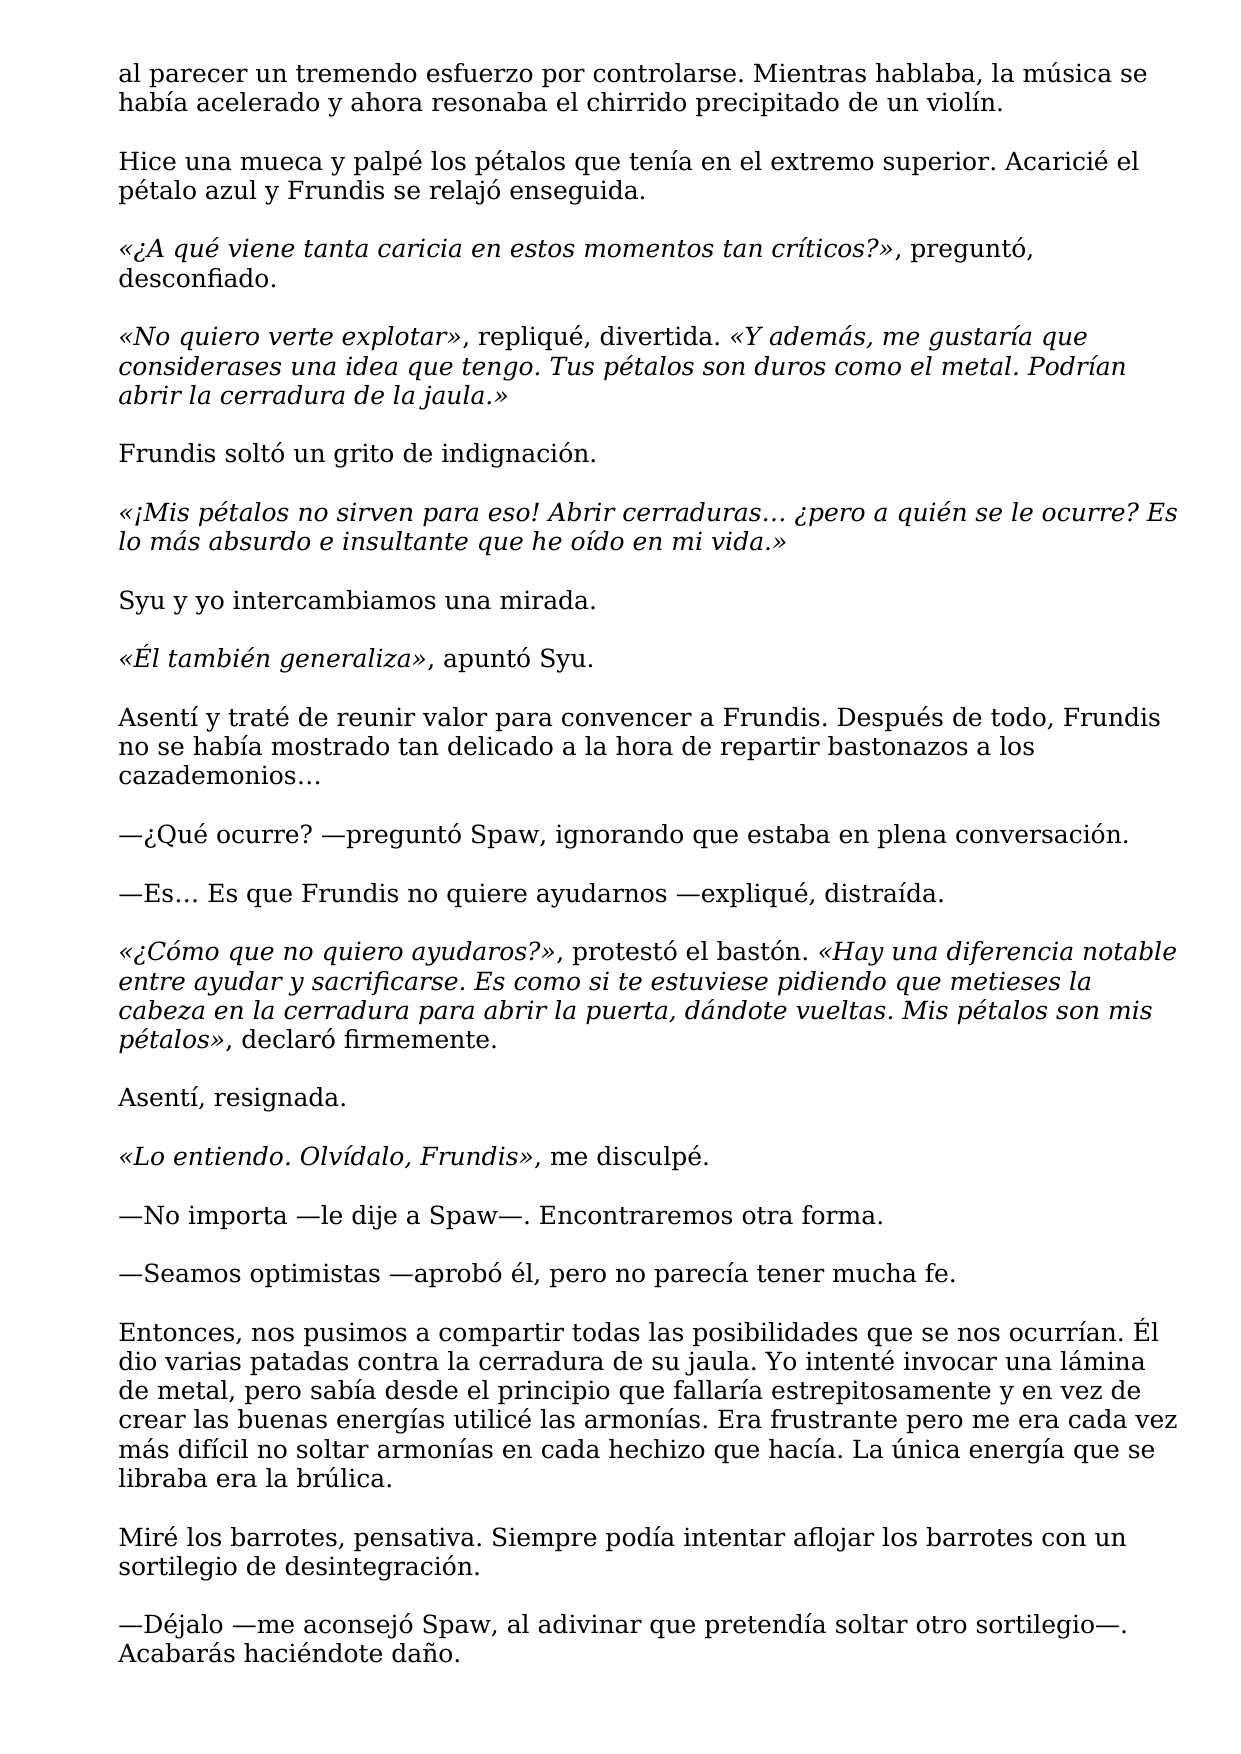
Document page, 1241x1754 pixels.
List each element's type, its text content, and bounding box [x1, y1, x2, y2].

text «¡Mis pétalos no sirven para eso! Abrir cerraduras… ¿pero a quién se le ocurre? Es lo más absurdo e insultante que he oído en mi vida.» [118, 498, 1181, 556]
text —¿Qué ocurre? —preguntó Spaw, ignorando que estaba en plena conversación. [118, 820, 1181, 849]
text «¿Cómo que no quiero ayudaros?», protestó el bastón. «Hay una diferencia notable entre ayudar y sacrificarse. Es como si te estuviese pidiendo que metieses la cabeza en la cerradura para abrir la puerta, dándote vueltas. Mis pétalos son mis pétalos», declaró firmemente. [118, 937, 1181, 1054]
text —Es… Es que Frundis no quiere ayudarnos —expliqué, distraída. [118, 879, 1181, 908]
text Miré los barrotes, pensativa. Siempre podía intentar aflojar los barrotes con un sortilegio de desintegración. [118, 1523, 1181, 1581]
text Frundis soltó un grito de indignación. [118, 439, 1181, 469]
text «¿A qué viene tanta caricia en estos momentos tan críticos?», preguntó, desconfiado. [118, 235, 1181, 293]
text «No quiero verte explotar», repliqué, divertida. «Y además, me gustaría que considerases una idea que tengo. Tus pétalos son duros como el metal. Podrían abrir la cerradura de la jaula.» [118, 322, 1181, 410]
text —No importa —le dije a Spaw—. Encontraremos otra forma. [118, 1201, 1181, 1230]
text «Él también generaliza», apuntó Syu. [118, 644, 1181, 674]
text Entonces, nos pusimos a compartir todas las posibilidades que se nos ocurrían. Él dio varias patadas contra la cerradura de su jaula. Yo intenté invocar una lámina de metal, pero sabía desde el principio que fallaría estrepitosamente y en vez de crear las buenas energías utilicé las armonías. Era frustrante pero me era cada vez más difícil no soltar armonías en cada hechizo que hacía. La única energía que se libraba era la brúlica. [118, 1318, 1181, 1493]
text Syu y yo intercambiamos una mirada. [118, 586, 1181, 615]
text al parecer un tremendo esfuerzo por controlarse. Mientras hablaba, la música se había acelerado y ahora resonaba el chirrido precipitado de un violín. [118, 59, 1181, 117]
text Asentí, resignada. [118, 1084, 1181, 1113]
text «Lo entiendo. Olvídalo, Frundis», me disculpé. [118, 1142, 1181, 1171]
text Asentí y traté de reunir valor para convencer a Frundis. Después de todo, Frundis no se había mostrado tan delicado a la hora de repartir bastonazos a los cazademonios… [118, 703, 1181, 791]
text —Seamos optimistas —aprobó él, pero no parecía tener mucha fe. [118, 1259, 1181, 1289]
text Hice una mueca y palpé los pétalos que tenía en el extremo superior. Acaricié el pétalo azul y Frundis se relajó enseguida. [118, 147, 1181, 205]
text —Déjalo —me aconsejó Spaw, al adivinar que pretendía soltar otro sortilegio—. Acabarás haciéndote daño. [118, 1611, 1181, 1669]
